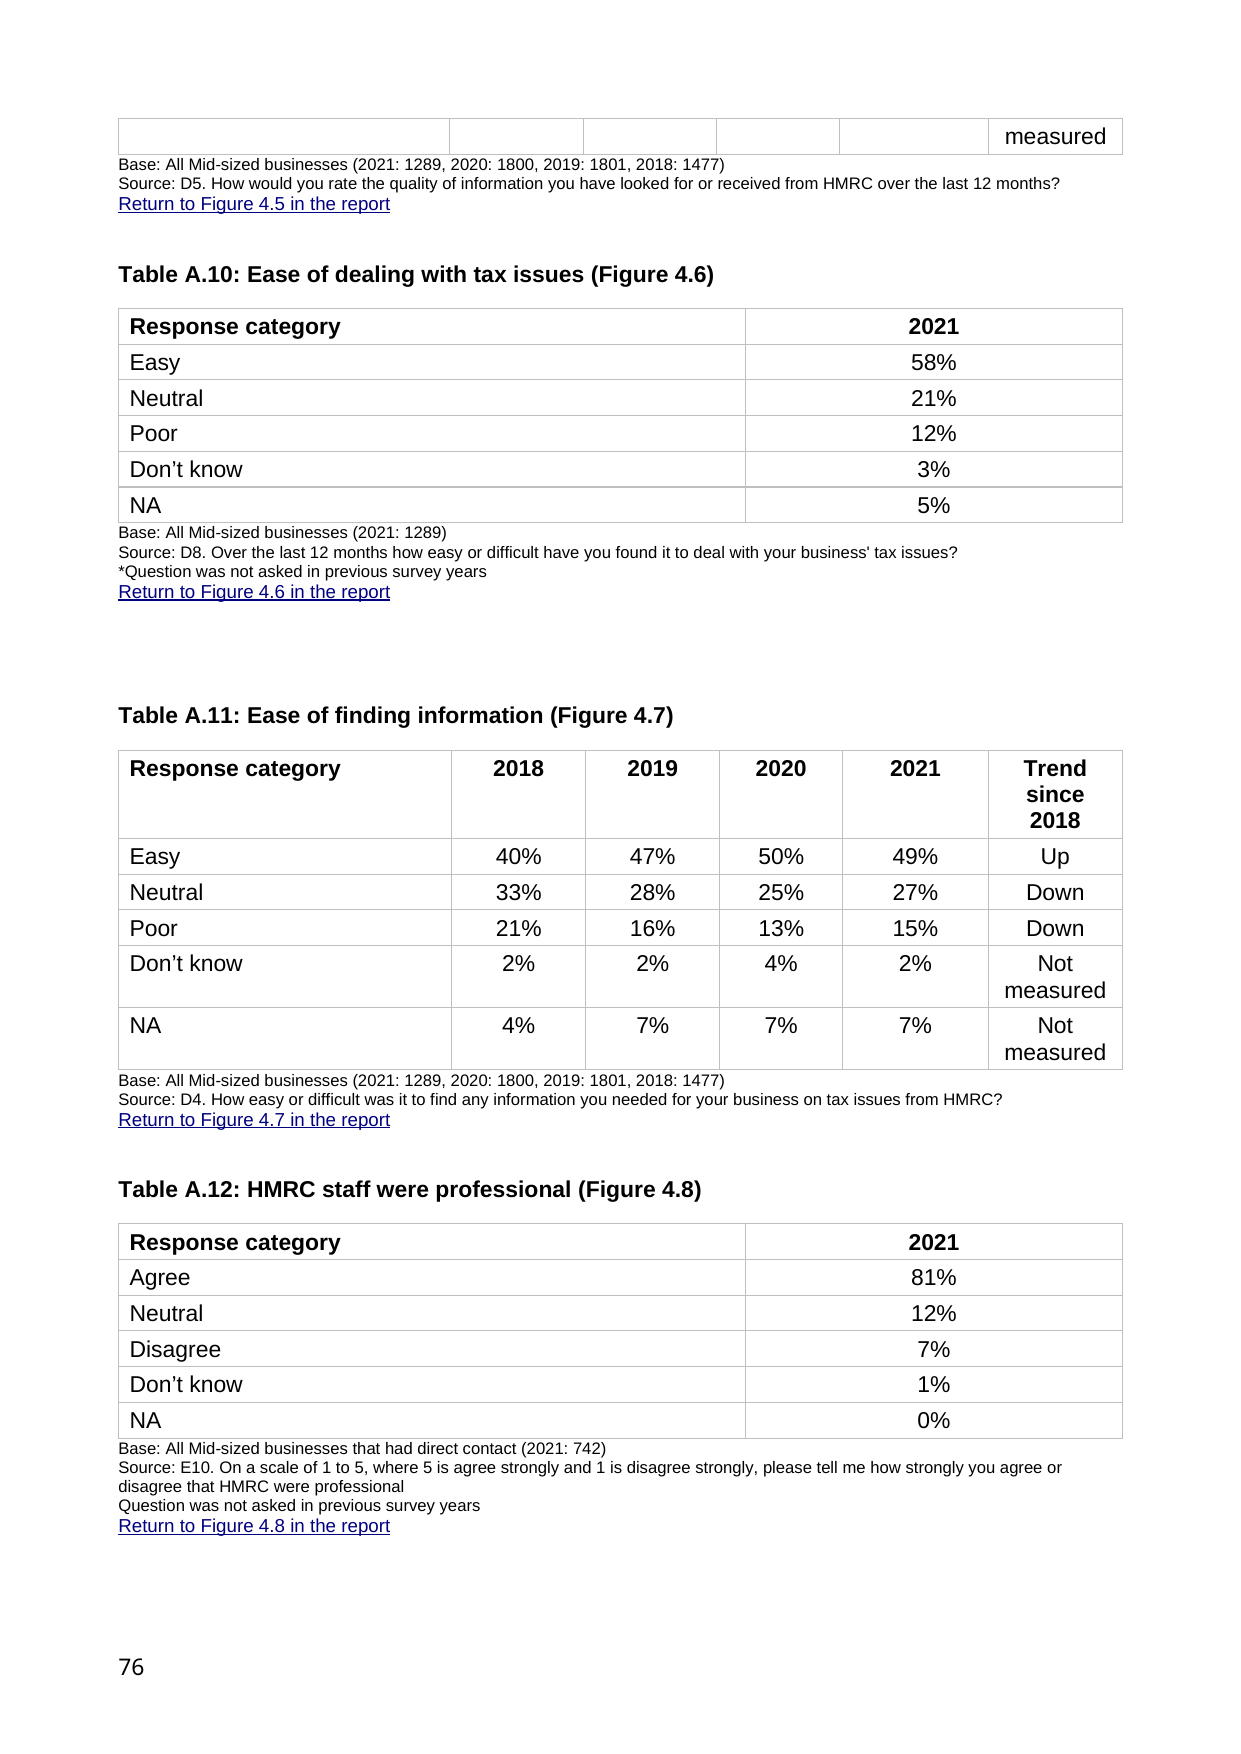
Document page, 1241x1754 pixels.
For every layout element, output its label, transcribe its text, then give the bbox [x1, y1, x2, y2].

table_cell 49% [843, 839, 988, 874]
table_cell 27% [843, 875, 988, 909]
table_header 2019 [586, 751, 719, 838]
table_cell 25% [720, 875, 842, 909]
table_cell 4% [452, 1008, 585, 1069]
text Table A.11: Ease of finding information (Figure 4.7) [118, 702, 1122, 729]
table_cell 40% [452, 839, 585, 874]
table_cell 15% [843, 910, 988, 945]
table_cell Disagree [119, 1331, 745, 1366]
table_cell 47% [586, 839, 719, 874]
table_cell [119, 119, 449, 154]
table_cell 7% [843, 1008, 988, 1069]
table_cell 7% [586, 1008, 719, 1069]
text Base: All Mid-sized businesses (2021: 1289) Source: D8. Over the last 12 months how easy or difficult have you found it to deal with your business' tax issues? *Question was not asked in previous survey years Return to Figure 4.6 in the report [118, 523, 1122, 602]
table_cell 0% [746, 1403, 1122, 1438]
table_cell Poor [119, 416, 745, 451]
table_header 2021 [746, 1224, 1122, 1259]
table_cell 33% [452, 875, 585, 909]
table_cell [840, 119, 988, 154]
text Table A.10: Ease of dealing with tax issues (Figure 4.6) [118, 261, 1122, 287]
table_cell 2% [843, 946, 988, 1007]
table_cell Easy [119, 345, 745, 379]
table_cell 21% [746, 380, 1122, 415]
table_cell Not measured [989, 946, 1122, 1007]
table_header 2018 [452, 751, 585, 838]
table_cell 28% [586, 875, 719, 909]
table_cell 2% [586, 946, 719, 1007]
table_cell [450, 119, 583, 154]
table_header 2020 [720, 751, 842, 838]
table_cell 50% [720, 839, 842, 874]
table_cell measured [989, 119, 1122, 154]
table_cell Not measured [989, 1008, 1122, 1069]
table_cell Neutral [119, 875, 451, 909]
table_cell 5% [746, 488, 1122, 522]
table_header Trend since 2018 [989, 751, 1122, 838]
table_cell [717, 119, 839, 154]
table_cell Down [989, 910, 1122, 945]
table_cell NA [119, 1403, 745, 1438]
text Table A.12: HMRC staff were professional (Figure 4.8) [118, 1176, 1122, 1202]
table_header 2021 [843, 751, 988, 838]
text Base: All Mid-sized businesses that had direct contact (2021: 742) Source: E10. On a scale of 1 to 5, where 5 is agree strongly and 1 is disagree strongly, please tell me how strongly you agree or disagree that HMRC were professional Question was not asked in previous survey years Return to Figure 4.8 in the report [118, 1439, 1122, 1537]
table_cell Easy [119, 839, 451, 874]
table_cell 58% [746, 345, 1122, 379]
table_header Response category [119, 751, 451, 838]
table_cell Neutral [119, 380, 745, 415]
table_cell Down [989, 875, 1122, 909]
table_cell 12% [746, 1296, 1122, 1330]
table_cell 7% [720, 1008, 842, 1069]
text Base: All Mid-sized businesses (2021: 1289, 2020: 1800, 2019: 1801, 2018: 1477) Source: D5. How would you rate the quality of information you have looked for or received from HMRC over the last 12 months? Return to Figure 4.5 in the report [118, 155, 1122, 215]
table_cell 7% [746, 1331, 1122, 1366]
text Base: All Mid-sized businesses (2021: 1289, 2020: 1800, 2019: 1801, 2018: 1477) Source: D4. How easy or difficult was it to find any information you needed for your business on tax issues from HMRC? Return to Figure 4.7 in the report [118, 1070, 1122, 1130]
table_cell 21% [452, 910, 585, 945]
table_cell Don’t know [119, 452, 745, 486]
table_cell 1% [746, 1367, 1122, 1402]
table_cell Agree [119, 1260, 745, 1295]
table_cell Don’t know [119, 946, 451, 1007]
table_cell 16% [586, 910, 719, 945]
table_header Response category [119, 309, 745, 343]
table_cell NA [119, 1008, 451, 1069]
table_cell Up [989, 839, 1122, 874]
table_cell 2% [452, 946, 585, 1007]
table_cell Don’t know [119, 1367, 745, 1402]
table_cell 3% [746, 452, 1122, 486]
table_cell 81% [746, 1260, 1122, 1295]
table_cell 12% [746, 416, 1122, 451]
table_cell 13% [720, 910, 842, 945]
table_header 2021 [746, 309, 1122, 343]
table_cell Poor [119, 910, 451, 945]
table_cell 4% [720, 946, 842, 1007]
table_cell Neutral [119, 1296, 745, 1330]
table_cell [584, 119, 716, 154]
table_header Response category [119, 1224, 745, 1259]
table_cell NA [119, 488, 745, 522]
